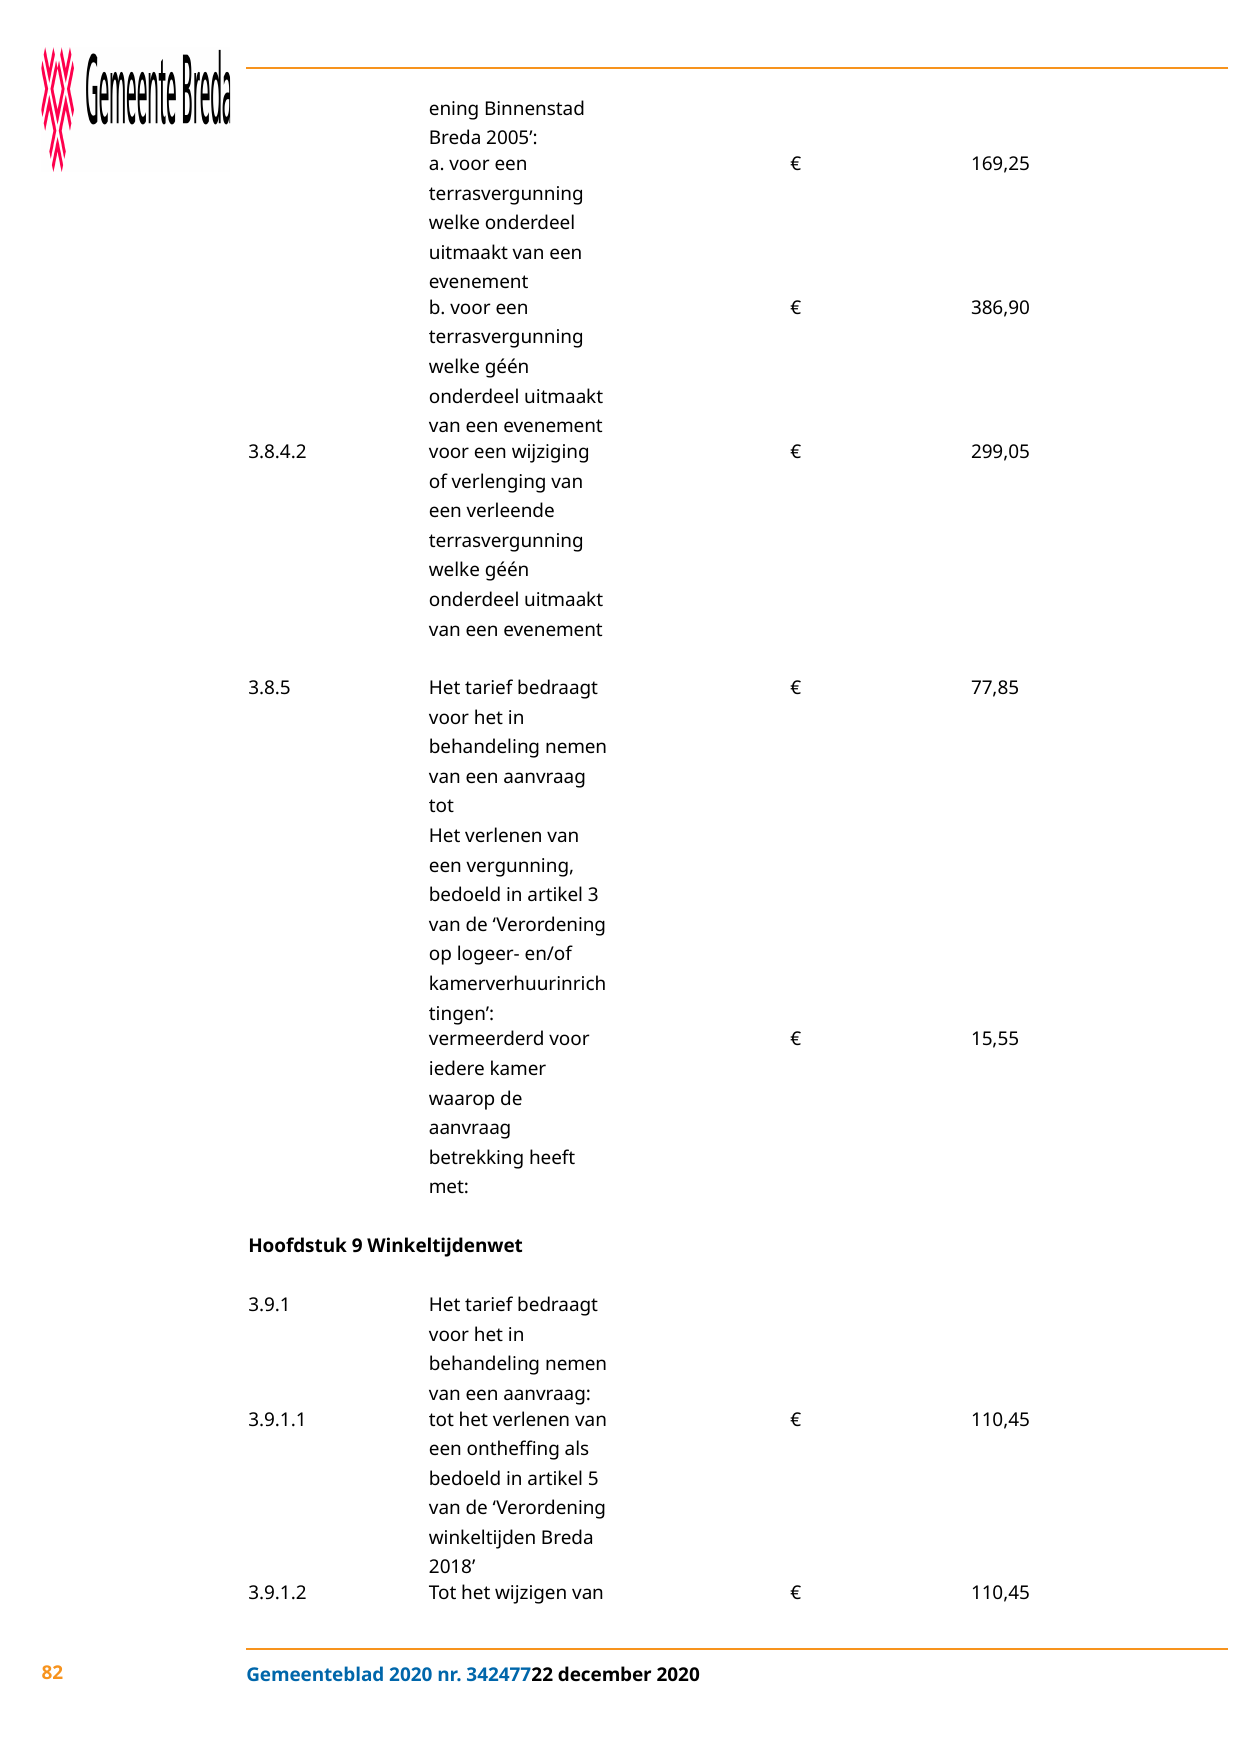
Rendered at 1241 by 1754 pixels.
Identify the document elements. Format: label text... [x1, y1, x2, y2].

table_header 77,85 [971, 674, 1152, 1026]
table_header Het tarief bedraagt voor het in behandeling nemen van een aanvraag: [429, 1291, 609, 1406]
table_header 3.8.5 [248, 674, 429, 1026]
table_cell ening Binnenstad Breda 2005’: [429, 95, 609, 150]
table_cell a. voor een terrasvergunning welke onderdeel uitmaakt van een evenement [429, 150, 609, 294]
table_cell [790, 95, 971, 150]
table_cell € [790, 294, 971, 438]
table_header [609, 1291, 790, 1406]
table_cell [971, 95, 1152, 150]
table_header 3.9.1 [248, 1291, 429, 1406]
table_header € [790, 674, 971, 1026]
table_cell Tot het wijzigen van [429, 1579, 609, 1605]
table_cell 3.9.1.1 [248, 1406, 429, 1579]
table_cell 386,90 [971, 294, 1152, 438]
table_cell € [790, 438, 971, 641]
table_cell € [790, 1026, 971, 1199]
table_cell voor een wijziging of verlenging van een verleende terrasvergunning welke géén onderdeel uitmaakt van een evenement [429, 438, 609, 641]
table_cell [609, 150, 790, 294]
table_cell [248, 1026, 429, 1199]
table_cell 15,55 [971, 1026, 1152, 1199]
table_cell [609, 1026, 790, 1199]
table_cell [248, 95, 429, 150]
table_cell [609, 294, 790, 438]
table_cell vermeerderd voor iedere kamer waarop de aanvraag betrekking heeft met: [429, 1026, 609, 1199]
table_cell 110,45 [971, 1406, 1152, 1579]
table_cell 3.8.4.2 [248, 438, 429, 641]
table_cell 110,45 [971, 1579, 1152, 1605]
table_header Het tarief bedraagt voor het in behandeling nemen van een aanvraag tot Het verlenen van een vergunning, bedoeld in artikel 3 van de ‘Verordening op logeer- en/of kamerverhuurinrichtingen’: [429, 674, 609, 1026]
table_header [971, 1291, 1152, 1406]
table_cell € [790, 150, 971, 294]
text Hoofdstuk 9 Winkeltijdenwet [248, 1232, 1152, 1258]
table_cell 299,05 [971, 438, 1152, 641]
table_cell tot het verlenen van een ontheffing als bedoeld in artikel 5 van de ‘Verordening winkeltijden Breda 2018’ [429, 1406, 609, 1579]
picture [41, 47, 231, 172]
table_header [609, 674, 790, 1026]
table_cell [609, 438, 790, 641]
table_cell [609, 1406, 790, 1579]
table_cell b. voor een terrasvergunning welke géén onderdeel uitmaakt van een evenement [429, 294, 609, 438]
table_cell [248, 294, 429, 438]
table_cell [609, 95, 790, 150]
table_cell € [790, 1579, 971, 1605]
table_cell 169,25 [971, 150, 1152, 294]
table_cell 3.9.1.2 [248, 1579, 429, 1605]
table_cell [609, 1579, 790, 1605]
table_cell [248, 150, 429, 294]
table_header [790, 1291, 971, 1406]
table_cell € [790, 1406, 971, 1579]
